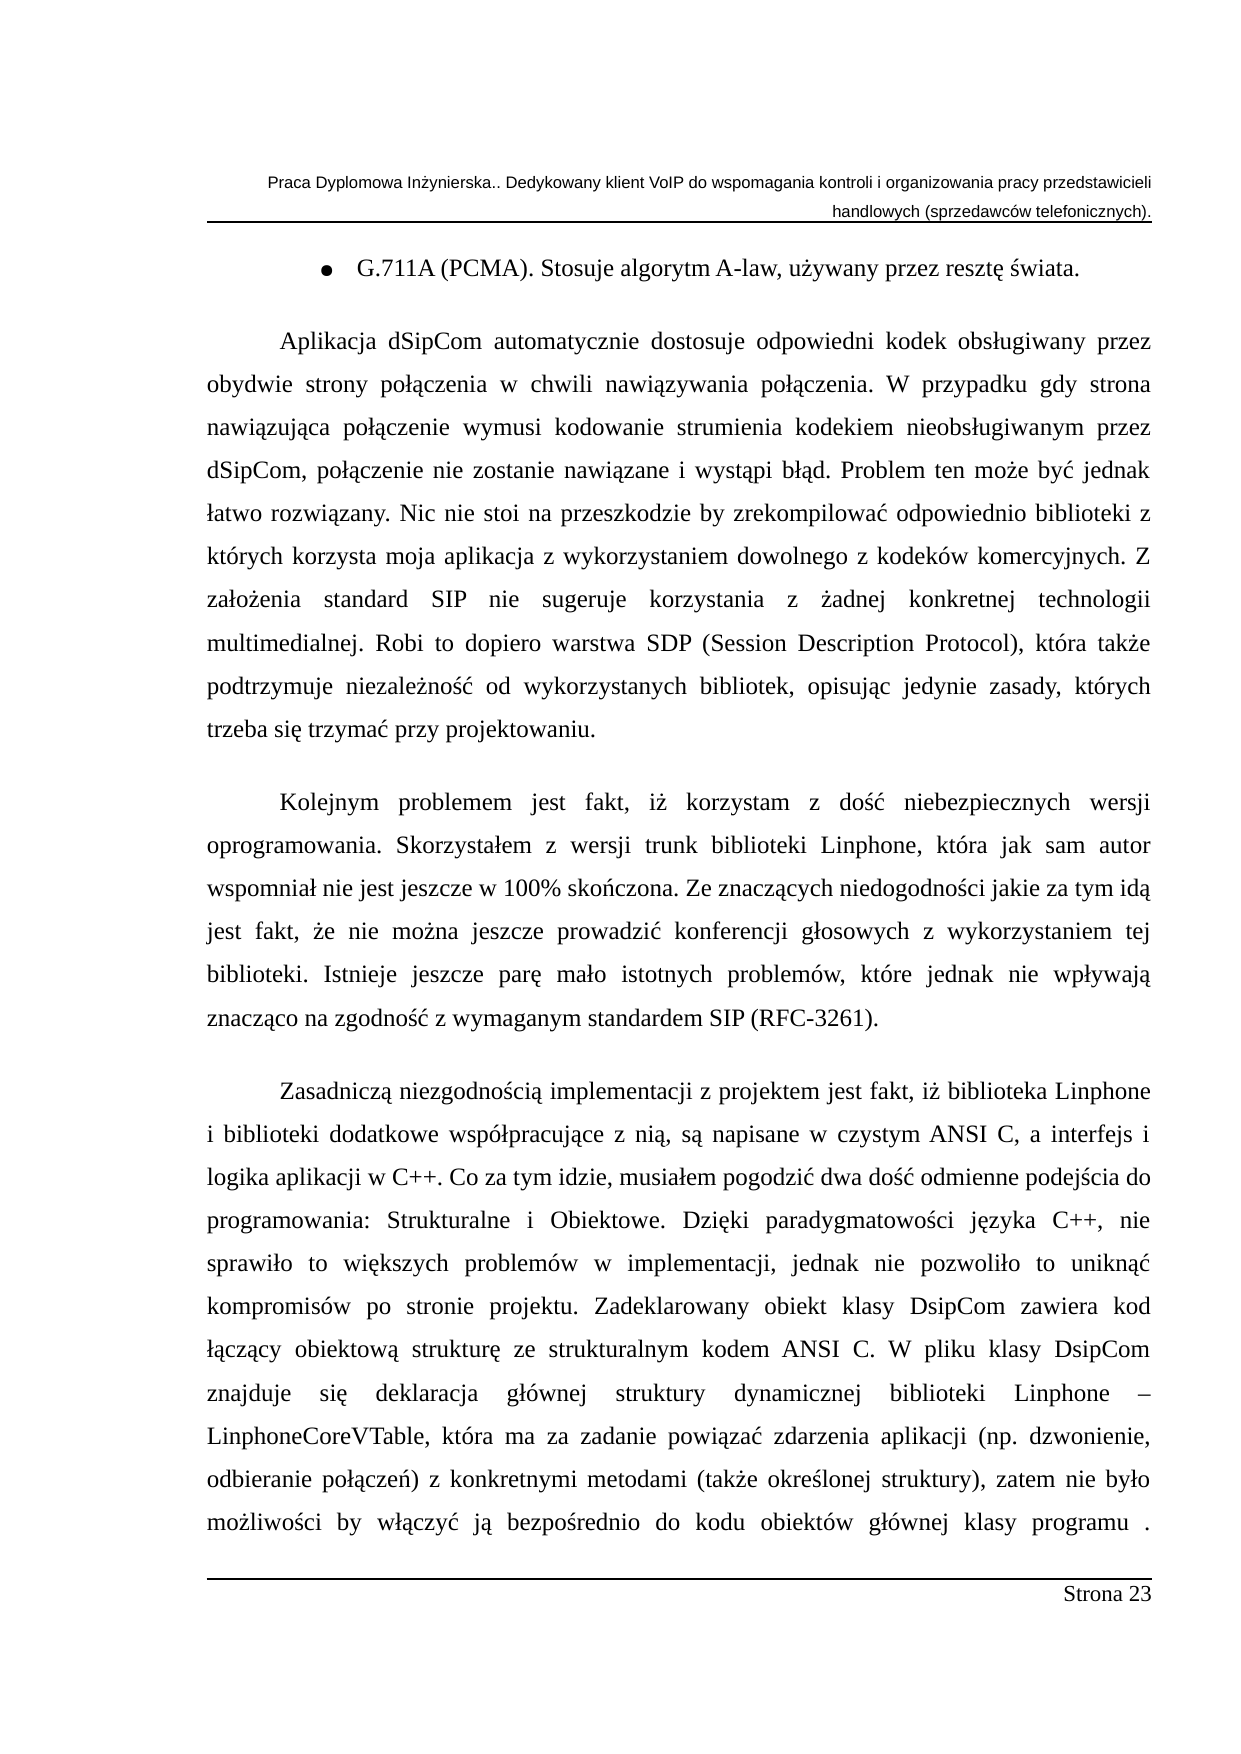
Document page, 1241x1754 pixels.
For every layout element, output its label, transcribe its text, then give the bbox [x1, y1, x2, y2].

text Kolejnym problemem jest fakt, iż korzystam z dość niebezpiecznych wersji oprogramowania. Skorzystałem z wersji trunk biblioteki Linphone, która jak sam autor wspomniał nie jest jeszcze w 100% skończona. Ze znaczących niedogodności jakie za tym idą jest fakt, że nie można jeszcze prowadzić konferencji głosowych z wykorzystaniem tej biblioteki. Istnieje jeszcze parę mało istotnych problemów, które jednak nie wpływają znacząco na zgodność z wymaganym standardem SIP (RFC-3261). [207, 787, 1152, 1031]
list G.711A (PCMA). Stosuje algorytm A-law, używany przez resztę świata. [319, 253, 1122, 281]
text Zasadniczą niezgodnością implementacji z projektem jest fakt, iż biblioteka Linphone i biblioteki dodatkowe współpracujące z nią, są napisane w czystym ANSI C, a interfejs i logika aplikacji w C++. Co za tym idzie, musiałem pogodzić dwa dość odmienne podejścia do programowania: Strukturalne i Obiektowe. Dzięki paradygmatowości języka C++, nie sprawiło to większych problemów w implementacji, jednak nie pozwoliło to uniknąć kompromisów po stronie projektu. Zadeklarowany obiekt klasy DsipCom zawiera kod łączący obiektową strukturę ze strukturalnym kodem ANSI C. W pliku klasy DsipCom znajduje się deklaracja głównej struktury dynamicznej biblioteki Linphone – LinphoneCoreVTable, która ma za zadanie powiązać zdarzenia aplikacji (np. dzwonienie, odbieranie połączeń) z konkretnymi metodami (także określonej struktury), zatem nie było możliwości by włączyć ją bezpośrednio do kodu obiektów głównej klasy programu . [207, 1076, 1152, 1536]
text Aplikacja dSipCom automatycznie dostosuje odpowiedni kodek obsługiwany przez obydwie strony połączenia w chwili nawiązywania połączenia. W przypadku gdy strona nawiązująca połączenie wymusi kodowanie strumienia kodekiem nieobsługiwanym przez dSipCom, połączenie nie zostanie nawiązane i wystąpi błąd. Problem ten może być jednak łatwo rozwiązany. Nic nie stoi na przeszkodzie by zrekompilować odpowiednio biblioteki z których korzysta moja aplikacja z wykorzystaniem dowolnego z kodeków komercyjnych. Z założenia standard SIP nie sugeruje korzystania z żadnej konkretnej technologii multimedialnej. Robi to dopiero warstwa SDP (Session Description Protocol), która także podtrzymuje niezależność od wykorzystanych bibliotek, opisując jedynie zasady, których trzeba się trzymać przy projektowaniu. [207, 326, 1152, 743]
